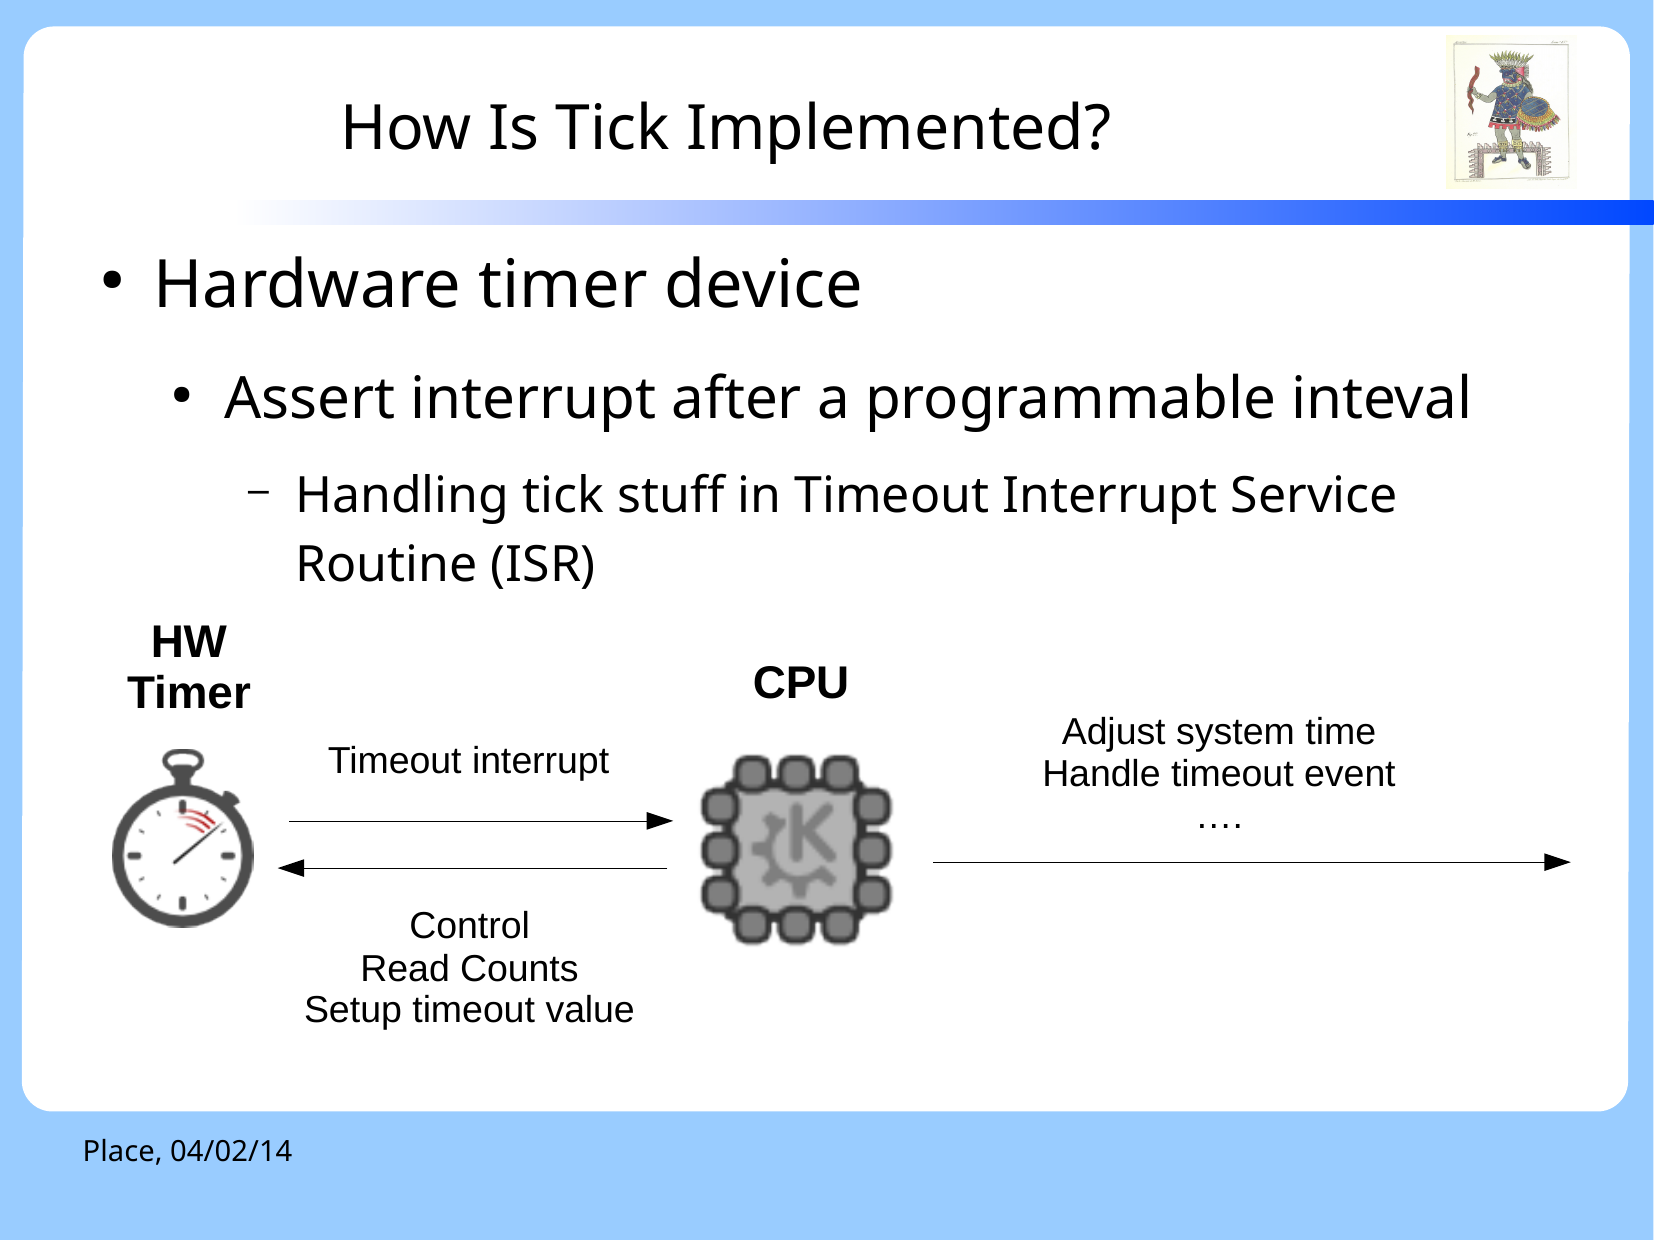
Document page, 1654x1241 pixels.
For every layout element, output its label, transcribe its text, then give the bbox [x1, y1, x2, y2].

picture [112, 749, 254, 928]
text_box CPU [738, 649, 865, 716]
list Hardware timer device Assert interrupt after a programmable inteval Handling tick stuff in Timeout Interrupt Service Routine (ISR) [82, 236, 1571, 1055]
picture [1446, 35, 1577, 189]
text_box Adjust system time Handle timeout event …. [1027, 702, 1411, 844]
text_box Timeout interrupt [313, 732, 625, 790]
title How Is Tick Implemented? [82, 49, 1371, 201]
picture [696, 749, 898, 951]
text_box HW Timer [112, 608, 266, 726]
text_box Control Read Counts Setup timeout value [289, 897, 650, 1039]
